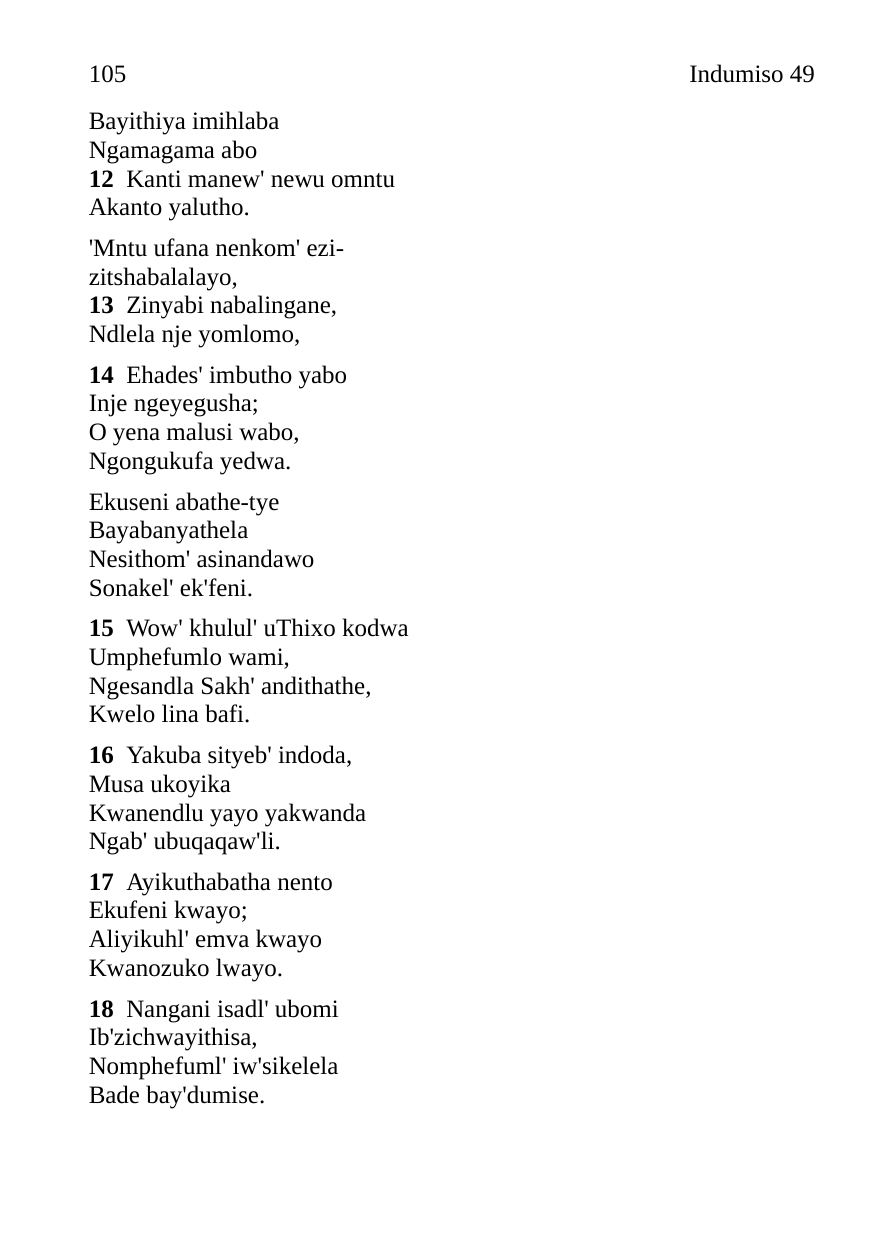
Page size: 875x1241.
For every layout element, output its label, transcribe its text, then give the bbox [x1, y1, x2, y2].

text Kwelo lina bafi. [88, 699, 815, 728]
text 'Mntu ufana nenkom' ezi- [88, 233, 815, 262]
text Nesithom' asinandawo [88, 544, 815, 573]
text Bayabanyathela [88, 515, 815, 544]
text Akanto yalutho. [88, 192, 815, 221]
text Kwanozuko lwayo. [88, 953, 815, 982]
text 13 Zinyabi nabalingane, [88, 291, 815, 319]
text 14 Ehades' imbutho yabo [88, 360, 815, 388]
text Sonakel' ek'feni. [88, 573, 815, 602]
text zitshabalalayo, [88, 262, 815, 291]
text Ngongukufa yedwa. [88, 446, 815, 475]
text Ndlela nje yomlomo, [88, 319, 815, 348]
text Inje ngeyegusha; [88, 388, 815, 417]
text Bayithiya imihlaba [88, 106, 815, 135]
text O yena malusi wabo, [88, 417, 815, 446]
text Musa ukoyika [88, 769, 815, 798]
text Umphefumlo wami, [88, 642, 815, 671]
text Kwanendlu yayo yakwanda [88, 798, 815, 826]
text 18 Nangani isadl' ubomi [88, 994, 815, 1022]
text Ngesandla Sakh' andithathe, [88, 671, 815, 699]
text Ekuseni abathe-tye [88, 487, 815, 515]
text 12 Kanti manew' newu omntu [88, 164, 815, 192]
text 15 Wow' khulul' uThixo kodwa [88, 613, 815, 642]
text Ngamagama abo [88, 135, 815, 164]
text Nomphefuml' iw'sikelela [88, 1051, 815, 1080]
text 16 Yakuba sityeb' indoda, [88, 740, 815, 769]
text Ib'zichwayithisa, [88, 1022, 815, 1051]
text Aliyikuhl' emva kwayo [88, 924, 815, 953]
text Ngab' ubuqaqaw'li. [88, 826, 815, 855]
text Bade bay'dumise. [88, 1080, 815, 1109]
text Ekufeni kwayo; [88, 896, 815, 924]
text 17 Ayikuthabatha nento [88, 867, 815, 896]
